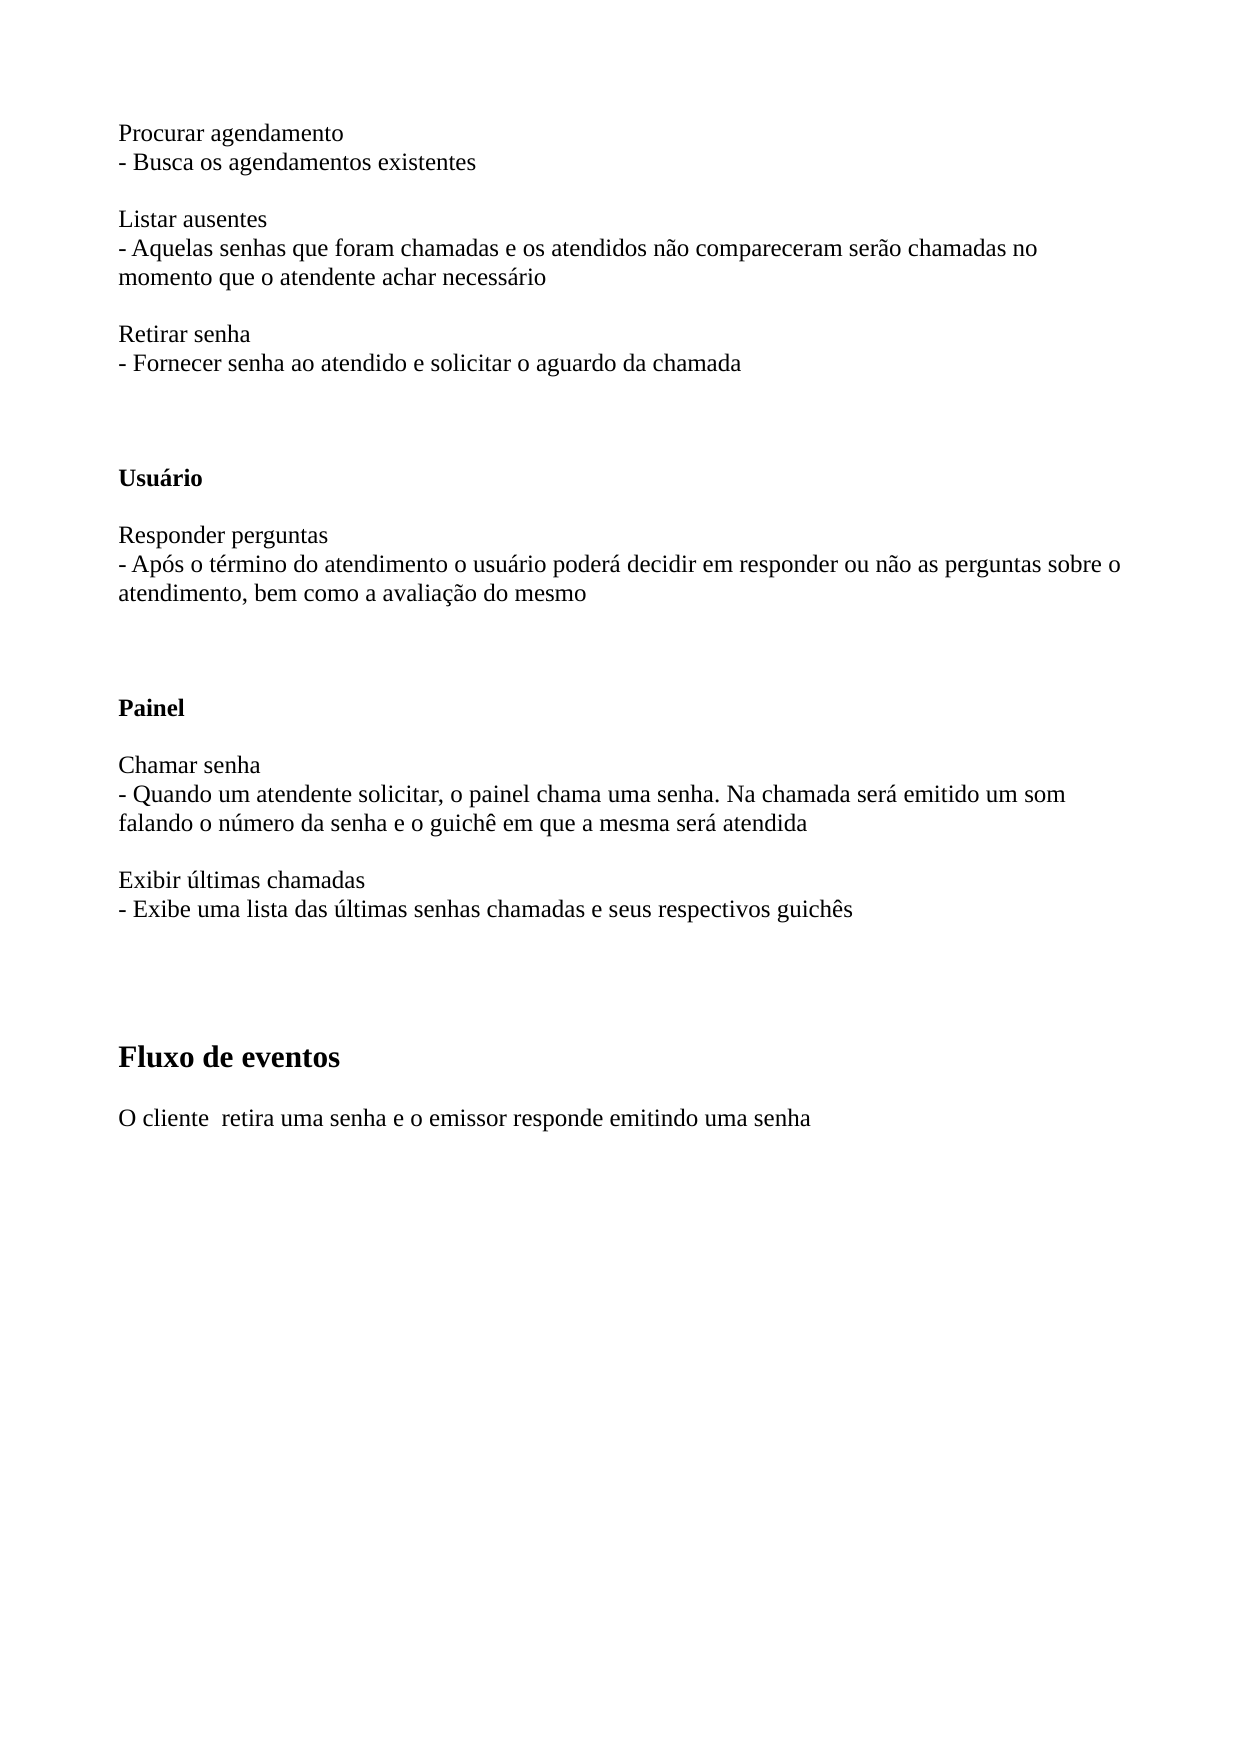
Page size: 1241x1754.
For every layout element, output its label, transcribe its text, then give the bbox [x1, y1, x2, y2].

text - Busca os agendamentos existentes [118, 147, 1122, 176]
text Chamar senha [118, 751, 1122, 779]
text - Exibe uma lista das últimas senhas chamadas e seus respectivos guichês [118, 894, 1122, 923]
text Retirar senha [118, 319, 1122, 348]
text Usuário [118, 463, 1122, 492]
text Fluxo de eventos [118, 1038, 1122, 1074]
text Painel [118, 693, 1122, 722]
text Responder perguntas [118, 521, 1122, 549]
text O cliente retira uma senha e o emissor responde emitindo uma senha [118, 1103, 1122, 1132]
text - Após o término do atendimento o usuário poderá decidir em responder ou não as perguntas sobre o atendimento, bem como a avaliação do mesmo [118, 549, 1122, 607]
text - Aquelas senhas que foram chamadas e os atendidos não compareceram serão chamadas no momento que o atendente achar necessário [118, 233, 1122, 291]
text Exibir últimas chamadas [118, 866, 1122, 894]
text - Quando um atendente solicitar, o painel chama uma senha. Na chamada será emitido um som falando o número da senha e o guichê em que a mesma será atendida [118, 779, 1122, 837]
text - Fornecer senha ao atendido e solicitar o aguardo da chamada [118, 348, 1122, 377]
text Procurar agendamento [118, 118, 1122, 147]
text Listar ausentes [118, 204, 1122, 233]
